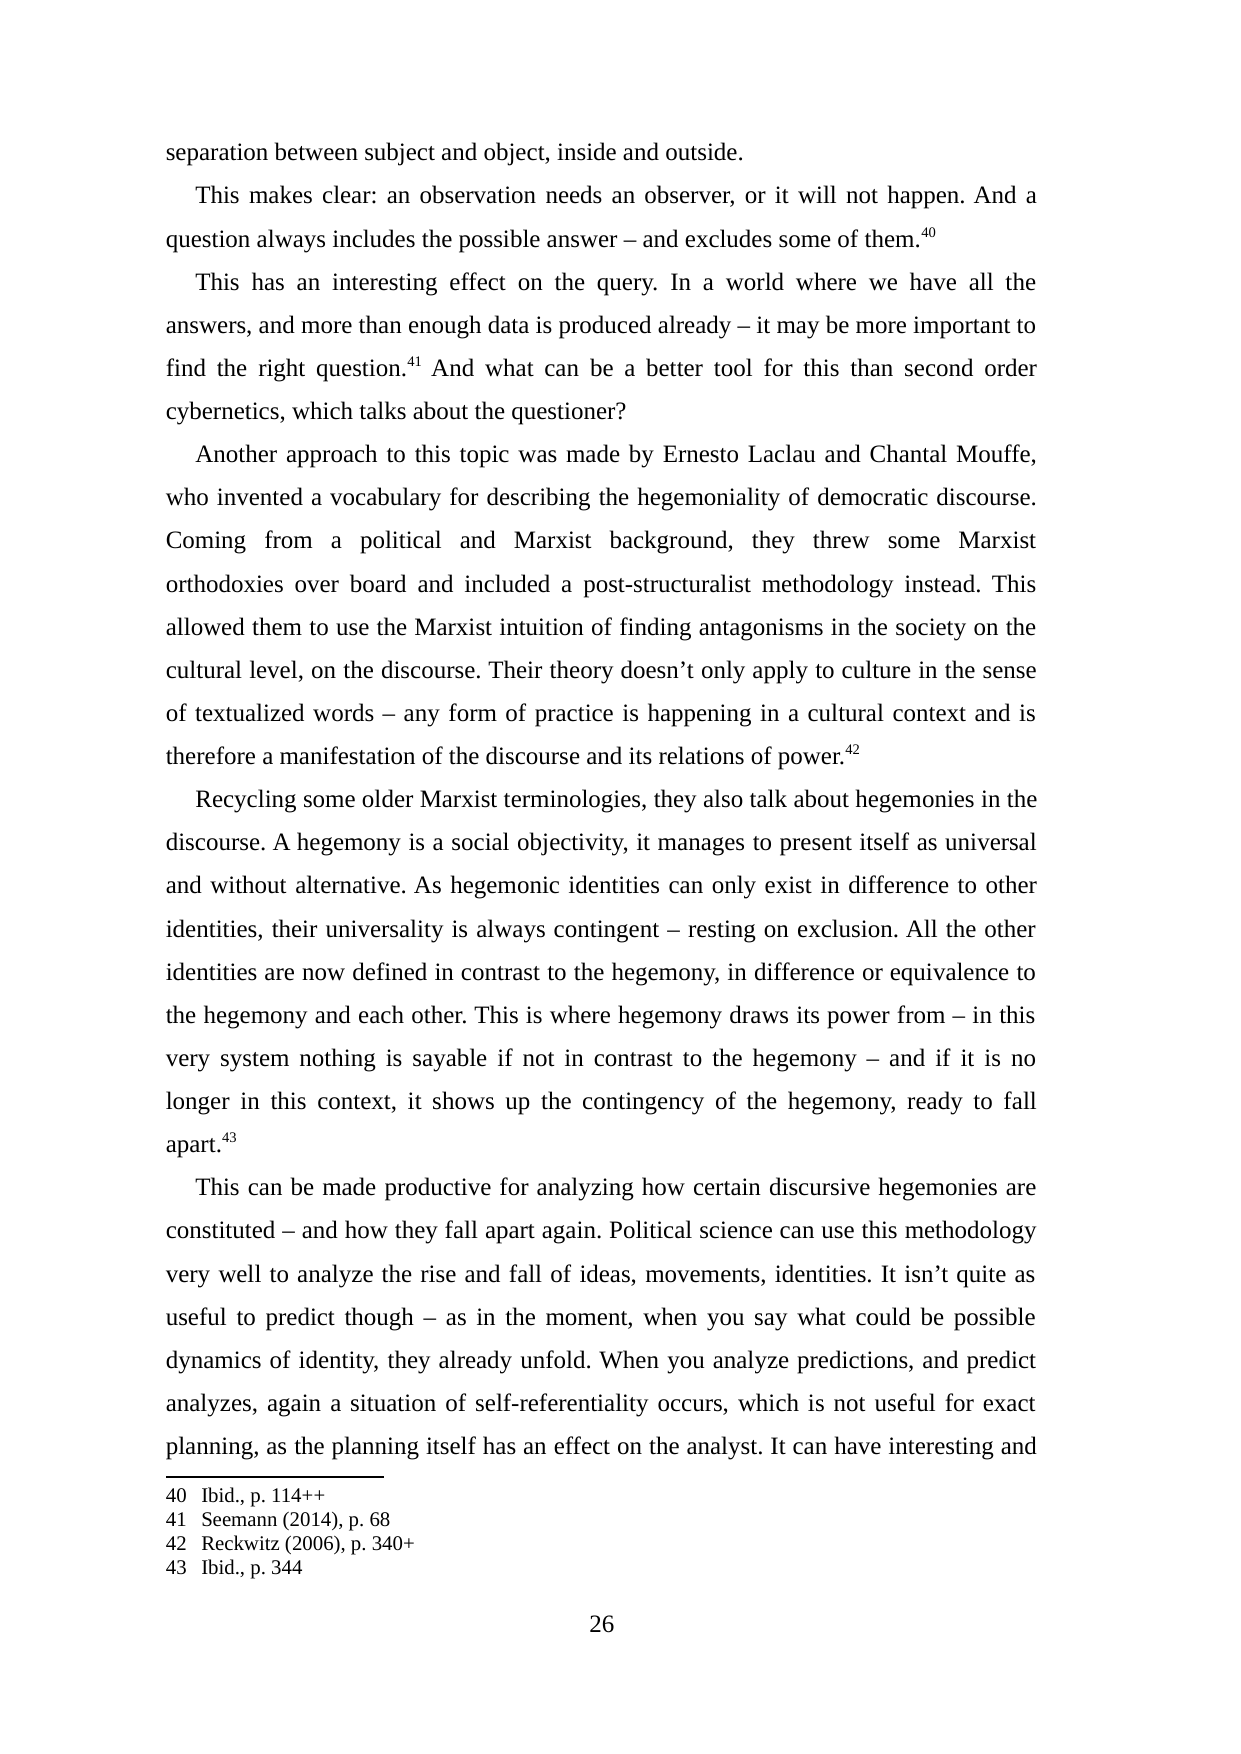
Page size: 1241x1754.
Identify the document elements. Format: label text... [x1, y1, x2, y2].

text Another approach to this topic was made by Ernesto Laclau and Chantal Mouffe, who invented a vocabulary for describing the hegemoniality of democratic discourse. Coming from a political and Marxist background, they threw some Marxist orthodoxies over board and included a post-structuralist methodology instead. This allowed them to use the Marxist intuition of finding antagonisms in the society on the cultural level, on the discourse. Their theory doesn’t only apply to culture in the sense of textualized words – any form of practice is happening in a cultural context and is therefore a manifestation of the discourse and its relations of power. [166, 439, 1037, 770]
text This makes clear: an observation needs an observer, or it will not happen. And a question always includes the possible answer – and excludes some of them. [166, 181, 1037, 252]
text Ibid., p. 114++ [166, 1483, 1037, 1507]
text separation between subject and object, inside and outside. [166, 137, 1037, 166]
text This can be made productive for analyzing how certain discursive hegemonies are constituted – and how they fall apart again. Political science can use this methodology very well to analyze the rise and fall of ideas, movements, identities. It isn’t quite as useful to predict though – as in the moment, when you say what could be possible dynamics of identity, they already unfold. When you analyze predictions, and predict analyzes, again a situation of self-referentiality occurs, which is not useful for exact planning, as the planning itself has an effect on the analyst. It can have interesting and [166, 1172, 1037, 1460]
text Ibid., p. 344 [166, 1555, 1037, 1579]
text Recycling some older Marxist terminologies, they also talk about hegemonies in the discourse. A hegemony is a social objectivity, it manages to present itself as universal and without alternative. As hegemonic identities can only exist in difference to other identities, their universality is always contingent – resting on exclusion. All the other identities are now defined in contrast to the hegemony, in difference or equivalence to the hegemony and each other. This is where hegemony draws its power from – in this very system nothing is sayable if not in contrast to the hegemony – and if it is no longer in this context, it shows up the contingency of the hegemony, ready to fall apart. [166, 784, 1037, 1158]
text Seemann (2014), p. 68 [166, 1507, 1037, 1531]
text This has an interesting effect on the query. In a world where we have all the answers, and more than enough data is produced already – it may be more important to find the right question. And what can be a better tool for this than second order cybernetics, which talks about the questioner? [166, 267, 1037, 425]
text Reckwitz (2006), p. 340+ [166, 1531, 1037, 1555]
